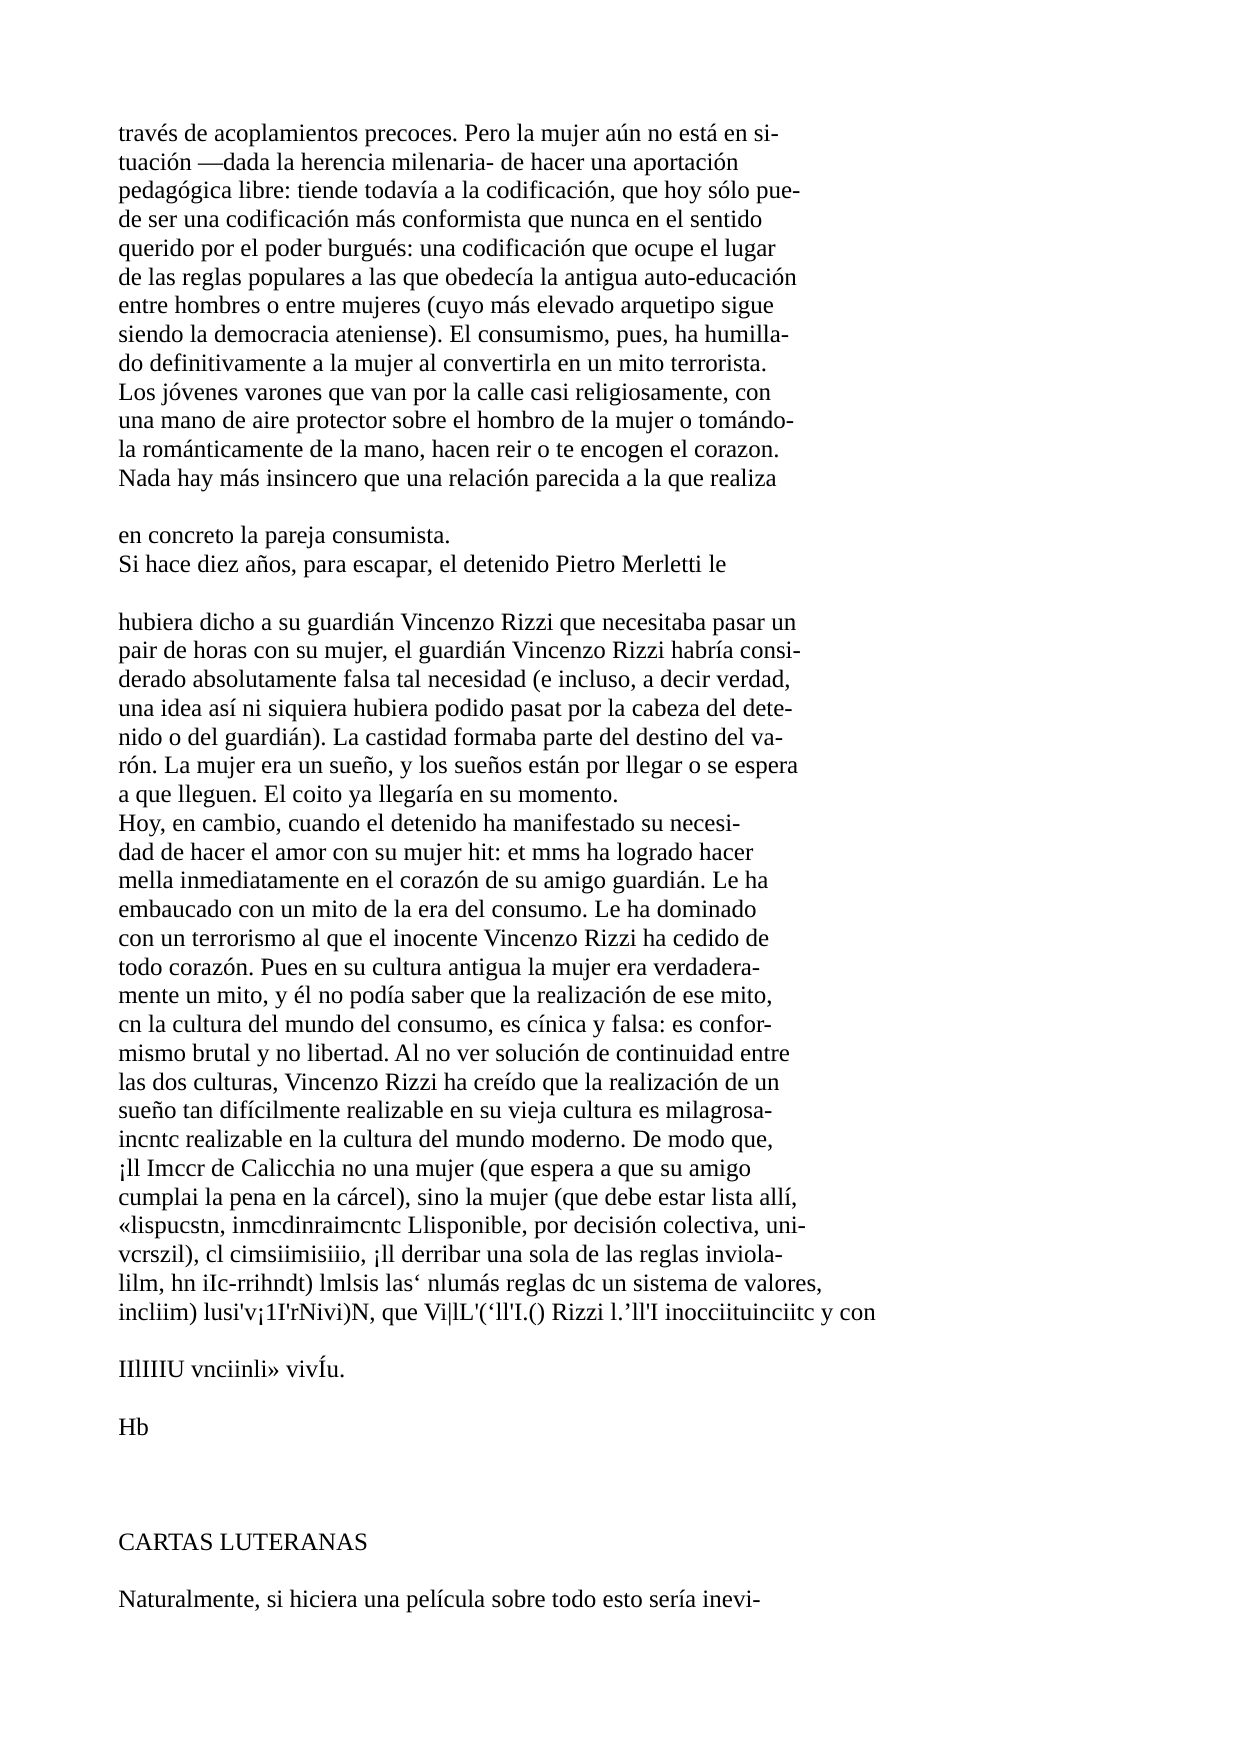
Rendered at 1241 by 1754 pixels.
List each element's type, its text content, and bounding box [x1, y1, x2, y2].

text Hoy, en cambio, cuando el detenido ha manifestado su necesi- [118, 808, 1122, 837]
text Nada hay más insincero que una relación parecida a la que realiza [118, 463, 1122, 492]
text todo corazón. Pues en su cultura antigua la mujer era verdadera- [118, 952, 1122, 981]
text vcrszil), cl cimsiimisiiio, ¡ll derribar una sola de las reglas inviola- [118, 1239, 1122, 1268]
text Hb [118, 1412, 1122, 1441]
text la románticamente de la mano, hacen reir o te encogen el corazon. [118, 434, 1122, 463]
text embaucado con un mito de la era del consumo. Le ha dominado [118, 894, 1122, 923]
text cn la cultura del mundo del consumo, es cínica y falsa: es confor- [118, 1009, 1122, 1038]
text Los jóvenes varones que van por la calle casi religiosamente, con [118, 377, 1122, 406]
text nido o del guardián). La castidad formaba parte del destino del va- [118, 722, 1122, 751]
text en concreto la pareja consumista. [118, 521, 1122, 549]
text derado absolutamente falsa tal necesidad (e incluso, a decir verdad, [118, 664, 1122, 693]
text sueño tan difícilmente realizable en su vieja cultura es milagrosa- [118, 1096, 1122, 1124]
text ¡ll Imccr de Calicchia no una mujer (que espera a que su amigo [118, 1153, 1122, 1182]
text mismo brutal y no libertad. Al no ver solución de continuidad entre [118, 1038, 1122, 1067]
text rón. La mujer era un sueño, y los sueños están por llegar o se espera [118, 751, 1122, 779]
text través de acoplamientos precoces. Pero la mujer aún no está en si- [118, 118, 1122, 147]
text a que lleguen. El coito ya llegaría en su momento. [118, 779, 1122, 808]
text CARTAS LUTERANAS [118, 1527, 1122, 1556]
text «lispucstn, inmcdinraimcntc Llisponible, por decisión colectiva, uni- [118, 1211, 1122, 1239]
text de ser una codificación más conformista que nunca en el sentido [118, 204, 1122, 233]
text querido por el poder burgués: una codificación que ocupe el lugar [118, 233, 1122, 262]
text IIlIIIU vnciinli» vivÍu. [118, 1354, 1122, 1383]
text Naturalmente, si hiciera una película sobre todo esto sería inevi- [118, 1584, 1122, 1613]
text una idea así ni siquiera hubiera podido pasat por la cabeza del dete- [118, 693, 1122, 722]
text pair de horas con su mujer, el guardián Vincenzo Rizzi habría consi- [118, 636, 1122, 664]
text de las reglas populares a las que obedecía la antigua auto-educación [118, 262, 1122, 291]
text pedagógica libre: tiende todavía a la codificación, que hoy sólo pue- [118, 176, 1122, 204]
text las dos culturas, Vincenzo Rizzi ha creído que la realización de un [118, 1067, 1122, 1096]
text Si hace diez años, para escapar, el detenido Pietro Merletti le [118, 549, 1122, 578]
text mente un mito, y él no podía saber que la realización de ese mito, [118, 981, 1122, 1009]
text con un terrorismo al que el inocente Vincenzo Rizzi ha cedido de [118, 923, 1122, 952]
text entre hombres o entre mujeres (cuyo más elevado arquetipo sigue [118, 291, 1122, 319]
text siendo la democracia ateniense). El consumismo, pues, ha humilla- [118, 319, 1122, 348]
text cumplai la pena en la cárcel), sino la mujer (que debe estar lista allí, [118, 1182, 1122, 1211]
text tuación —dada la herencia milenaria- de hacer una aportación [118, 147, 1122, 176]
text mella inmediatamente en el corazón de su amigo guardián. Le ha [118, 866, 1122, 894]
text incntc realizable en la cultura del mundo moderno. De modo que, [118, 1124, 1122, 1153]
text dad de hacer el amor con su mujer hit: et mms ha logrado hacer [118, 837, 1122, 866]
text una mano de aire protector sobre el hombro de la mujer o tomándo- [118, 406, 1122, 434]
text incliim) lusi'v¡1I'rNivi)N, que Vi|lL'(‘ll'I.() Rizzi l.’ll'I inocciituinciitc y con [118, 1297, 1122, 1326]
text do definitivamente a la mujer al convertirla en un mito terrorista. [118, 348, 1122, 377]
text lilm, hn iIc-rrihndt) lmlsis las‘ nlumás reglas dc un sistema de valores, [118, 1268, 1122, 1297]
text hubiera dicho a su guardián Vincenzo Rizzi que necesitaba pasar un [118, 607, 1122, 636]
